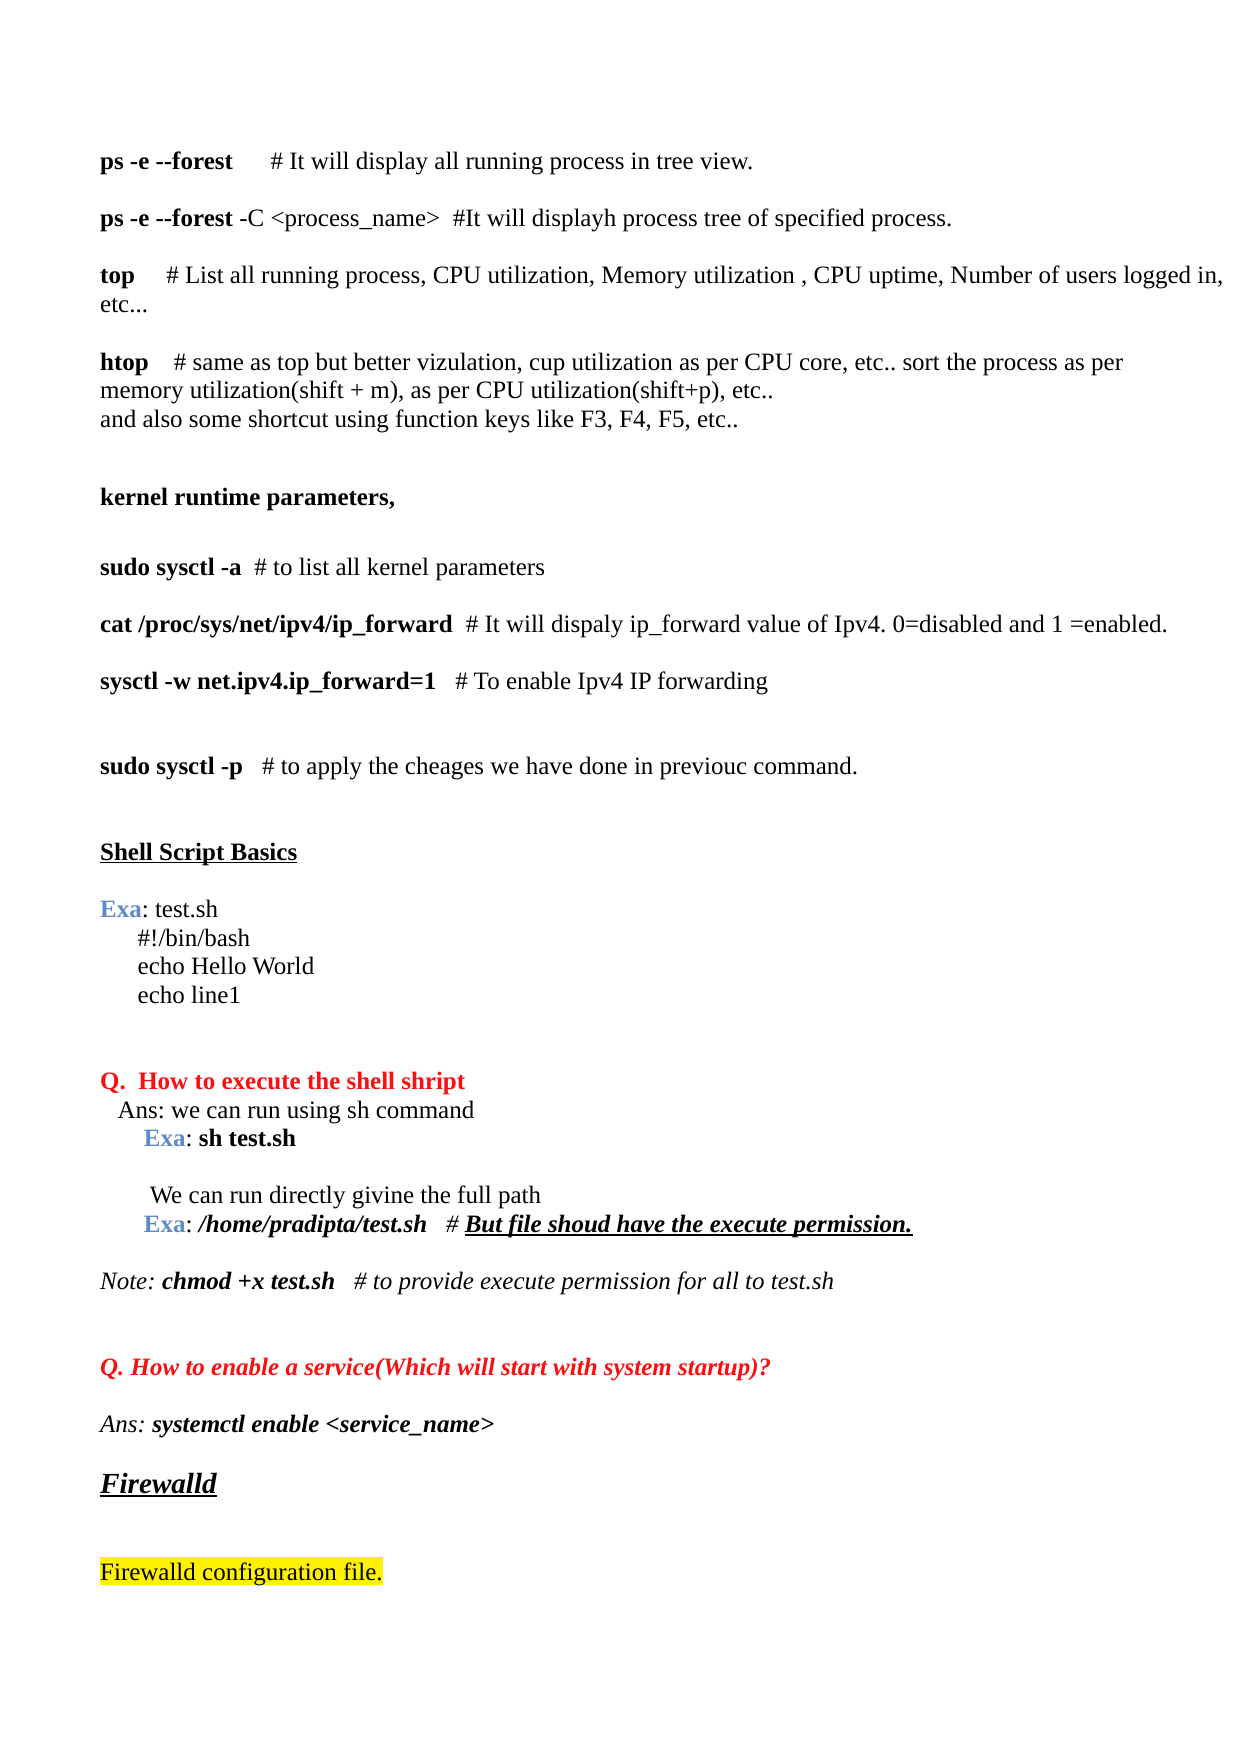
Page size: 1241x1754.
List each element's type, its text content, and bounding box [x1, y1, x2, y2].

text #!/bin/bash [100, 923, 1198, 951]
text Exa: /home/pradipta/test.sh # But file shoud have the execute permission. [100, 1209, 1198, 1238]
text top # List all running process, CPU utilization, Memory utilization , CPU uptime, Number of users logged in, etc... [100, 261, 1240, 318]
text echo line1 [100, 980, 1198, 1009]
text ps -e --forest # It will display all running process in tree view. [100, 146, 1240, 175]
text sysctl -w net.ipv4.ip_forward=1 # To enable Ipv4 IP forwarding [100, 666, 1198, 695]
text We can run directly givine the full path [100, 1181, 1198, 1209]
text Firewalld [100, 1466, 1198, 1499]
text sudo sysctl -a # to list all kernel parameters [100, 552, 1198, 581]
text Shell Script Basics [100, 837, 1198, 866]
text echo Hello World [100, 951, 1198, 980]
text and also some shortcut using function keys like F3, F4, F5, etc.. [100, 404, 1198, 433]
text Q. How to enable a service(Which will start with system startup)? [100, 1352, 1198, 1381]
text htop # same as top but better vizulation, cup utilization as per CPU core, etc.. sort the process as per memory utilization(shift + m), as per CPU utilization(shift+p), etc.. [100, 347, 1198, 404]
text Q. How to execute the shell shript [100, 1066, 1198, 1095]
text ps -e --forest -C <process_name> #It will displayh process tree of specified process. [100, 203, 1240, 232]
text Exa: sh test.sh [100, 1123, 1198, 1152]
text cat /proc/sys/net/ipv4/ip_forward # It will dispaly ip_forward value of Ipv4. 0=disabled and 1 =enabled. [100, 609, 1198, 638]
text Firewalld configuration file. [100, 1557, 1198, 1585]
text Note: chmod +x test.sh # to provide execute permission for all to test.sh [100, 1266, 1198, 1295]
text Exa: test.sh [100, 894, 1198, 923]
text sudo sysctl -p # to apply the cheages we have done in previouc command. [100, 751, 1198, 780]
subtitle kernel runtime parameters, [100, 482, 1198, 511]
text Ans: systemctl enable <service_name> [100, 1409, 1198, 1438]
text Ans: we can run using sh command [100, 1095, 1198, 1123]
